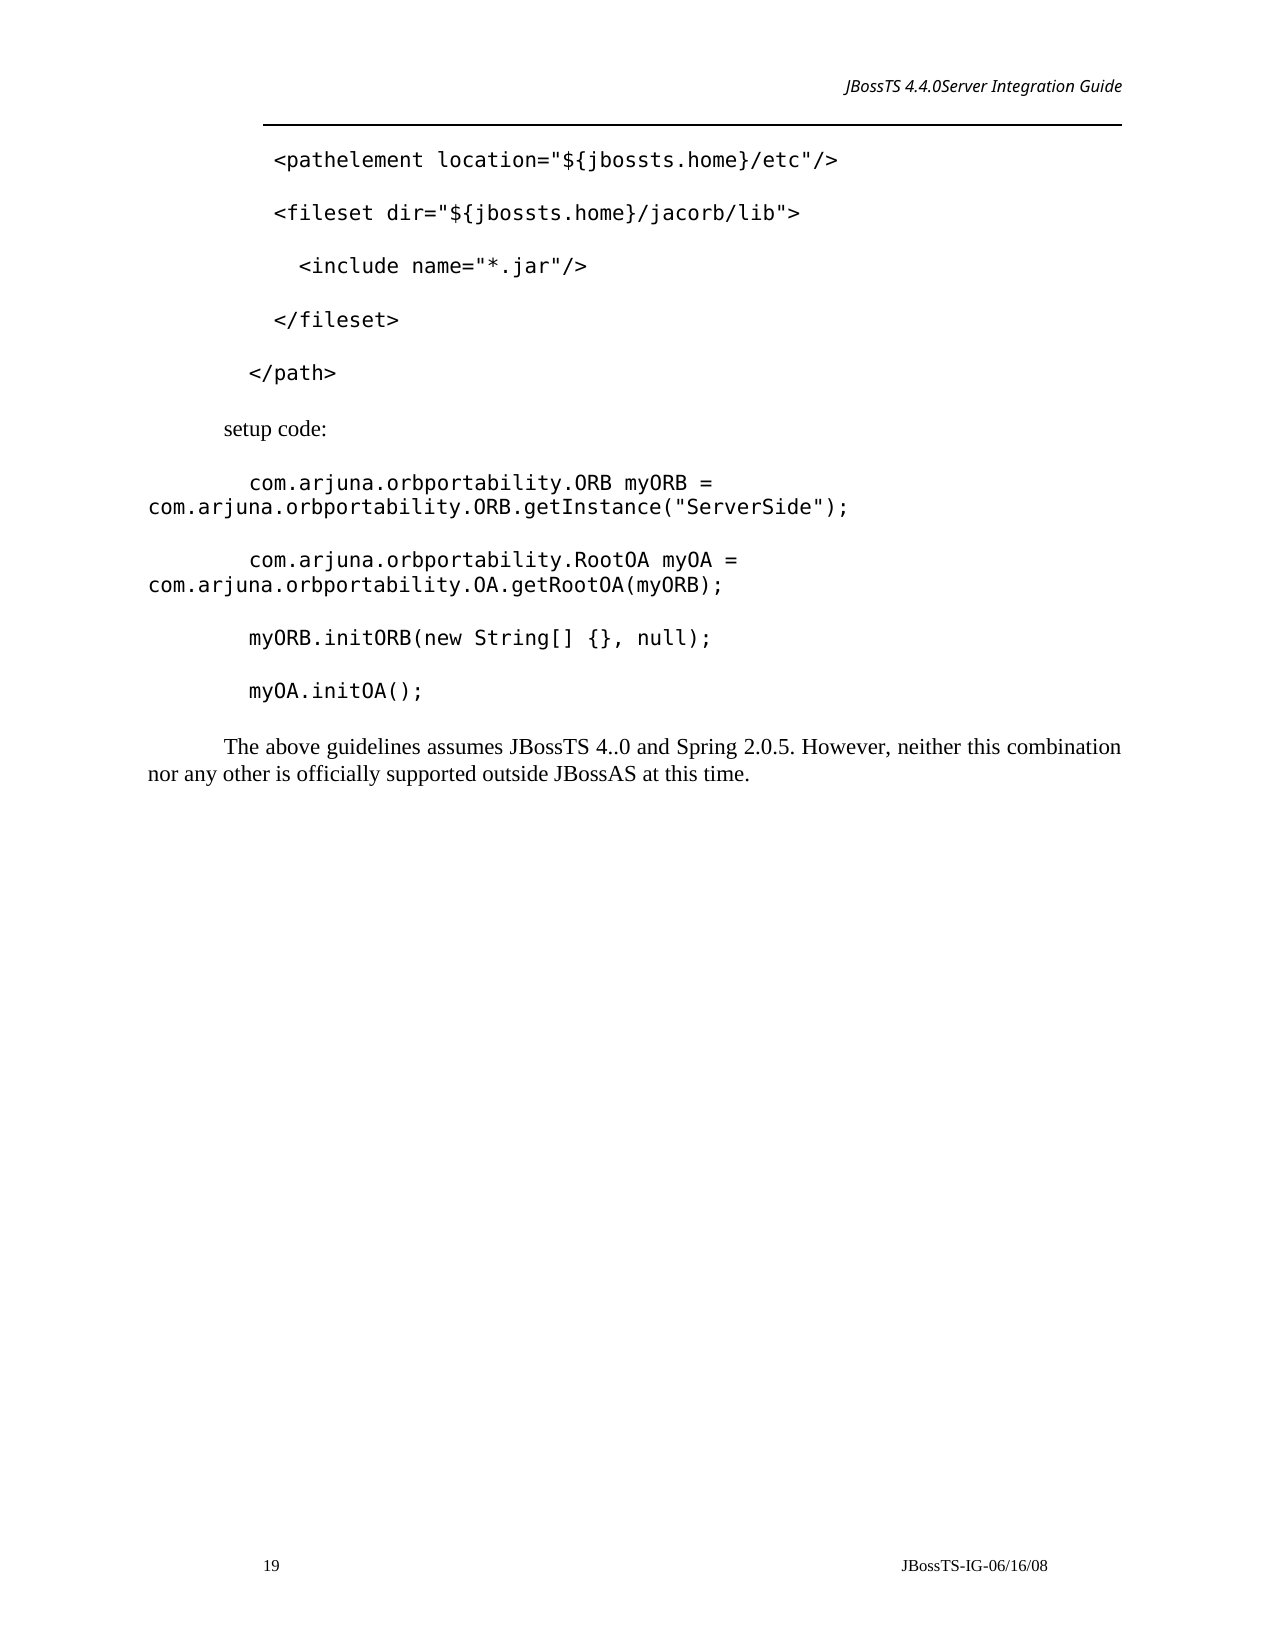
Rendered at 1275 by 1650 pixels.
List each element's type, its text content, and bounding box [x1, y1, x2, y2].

text myOA.initOA(); [148, 679, 1122, 704]
text com.arjuna.orbportability.RootOA myOA = com.arjuna.orbportability.OA.getRootOA(myORB); [148, 548, 1122, 597]
text <include name="*.jar"/> [148, 254, 1122, 279]
text <pathelement location="${jbossts.home}/etc"/> [148, 148, 1122, 172]
text myORB.initORB(new String[] {}, null); [148, 626, 1122, 650]
text <fileset dir="${jbossts.home}/jacorb/lib"> [148, 201, 1122, 225]
text The above guidelines assumes JBossTS 4..0 and Spring 2.0.5. However, neither this combination nor any other is officially supported outside JBossAS at this time. [148, 733, 1122, 786]
text com.arjuna.orbportability.ORB myORB = com.arjuna.orbportability.ORB.getInstance("ServerSide"); [148, 471, 1122, 519]
text </fileset> [148, 308, 1122, 332]
text setup code: [148, 415, 1122, 442]
text </path> [148, 361, 1122, 386]
